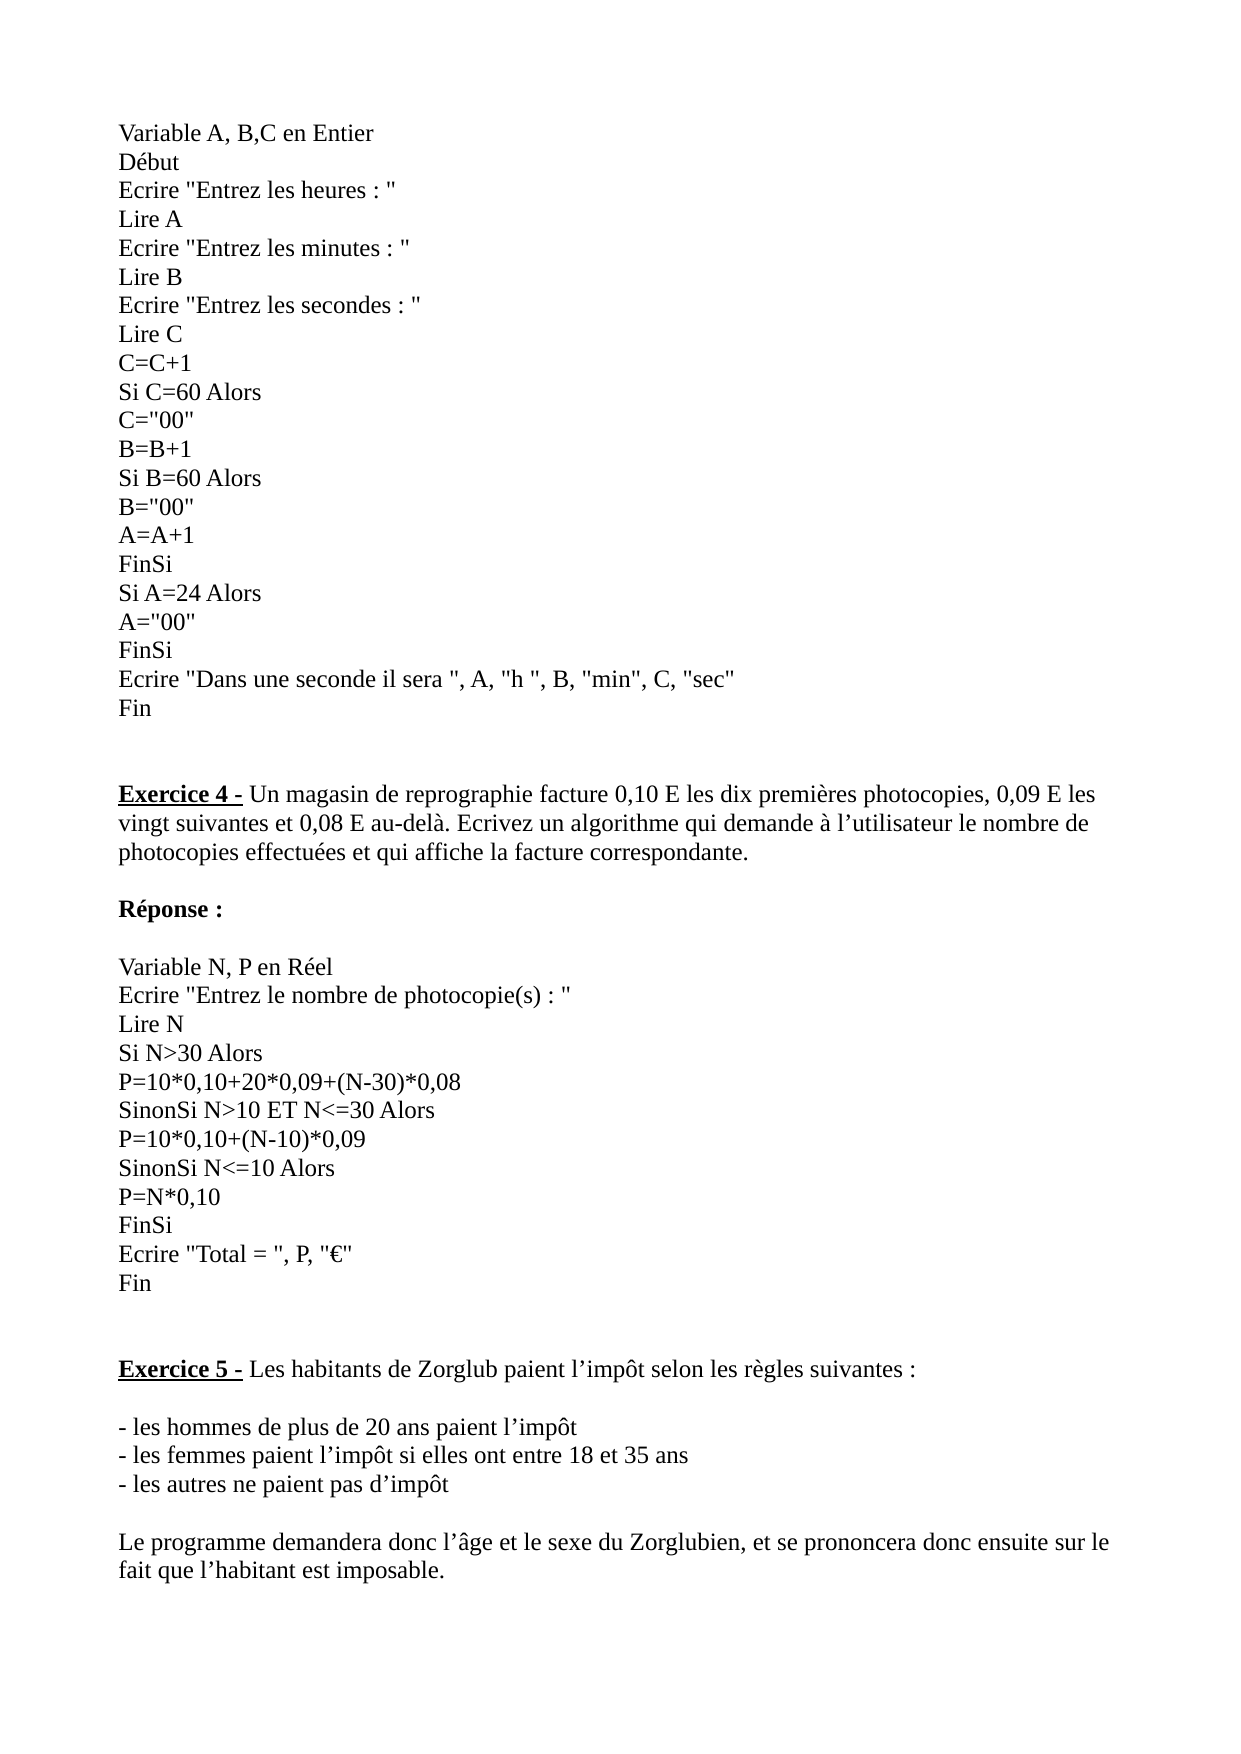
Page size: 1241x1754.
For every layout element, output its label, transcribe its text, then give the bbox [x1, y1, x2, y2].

text FinSi [118, 636, 1122, 664]
text B="00" [118, 492, 1122, 521]
text - les autres ne paient pas d’impôt [118, 1469, 1122, 1498]
text FinSi [118, 1211, 1122, 1239]
text Le programme demandera donc l’âge et le sexe du Zorglubien, et se prononcera donc ensuite sur le fait que l’habitant est imposable. [118, 1527, 1122, 1584]
text Exercice 4 - Un magasin de reprographie facture 0,10 E les dix premières photocopies, 0,09 E les vingt suivantes et 0,08 E au-delà. Ecrivez un algorithme qui demande à l’utilisateur le nombre de photocopies effectuées et qui affiche la facture correspondante. [118, 779, 1122, 866]
text C="00" [118, 406, 1122, 434]
text Fin [118, 1268, 1122, 1297]
text Ecrire "Entrez les secondes : " Lire C [118, 291, 1122, 348]
text Si N>30 Alors [118, 1038, 1122, 1067]
text C=C+1 [118, 348, 1122, 377]
text Si C=60 Alors [118, 377, 1122, 406]
text B=B+1 [118, 434, 1122, 463]
text P=10*0,10+20*0,09+(N-30)*0,08 [118, 1067, 1122, 1096]
text Variable N, P en Réel [118, 952, 1122, 981]
text Si A=24 Alors [118, 578, 1122, 607]
text Si B=60 Alors [118, 463, 1122, 492]
text Ecrire "Entrez le nombre de photocopie(s) : " Lire N [118, 981, 1122, 1038]
text Exercice 5 - Les habitants de Zorglub paient l’impôt selon les règles suivantes : [118, 1354, 1122, 1383]
text SinonSi N<=10 Alors [118, 1153, 1122, 1182]
text Fin [118, 693, 1122, 722]
text Réponse : [118, 894, 1122, 923]
text A="00" [118, 607, 1122, 636]
text - les hommes de plus de 20 ans paient l’impôt  [118, 1412, 1122, 1441]
text Ecrire "Entrez les minutes : " Lire B [118, 233, 1122, 291]
text Ecrire "Dans une seconde il sera ", A, "h ", B, "min", C, "sec" [118, 664, 1122, 693]
text - les femmes paient l’impôt si elles ont entre 18 et 35 ans  [118, 1441, 1122, 1469]
text Variable A, B,C en Entier Début Ecrire "Entrez les heures : " Lire A [118, 118, 1122, 233]
text P=10*0,10+(N-10)*0,09 [118, 1124, 1122, 1153]
text Ecrire "Total = ", P, "€" [118, 1239, 1122, 1268]
text A=A+1 [118, 521, 1122, 549]
text FinSi [118, 549, 1122, 578]
text P=N*0,10 [118, 1182, 1122, 1211]
text SinonSi N>10 ET N<=30 Alors [118, 1096, 1122, 1124]
